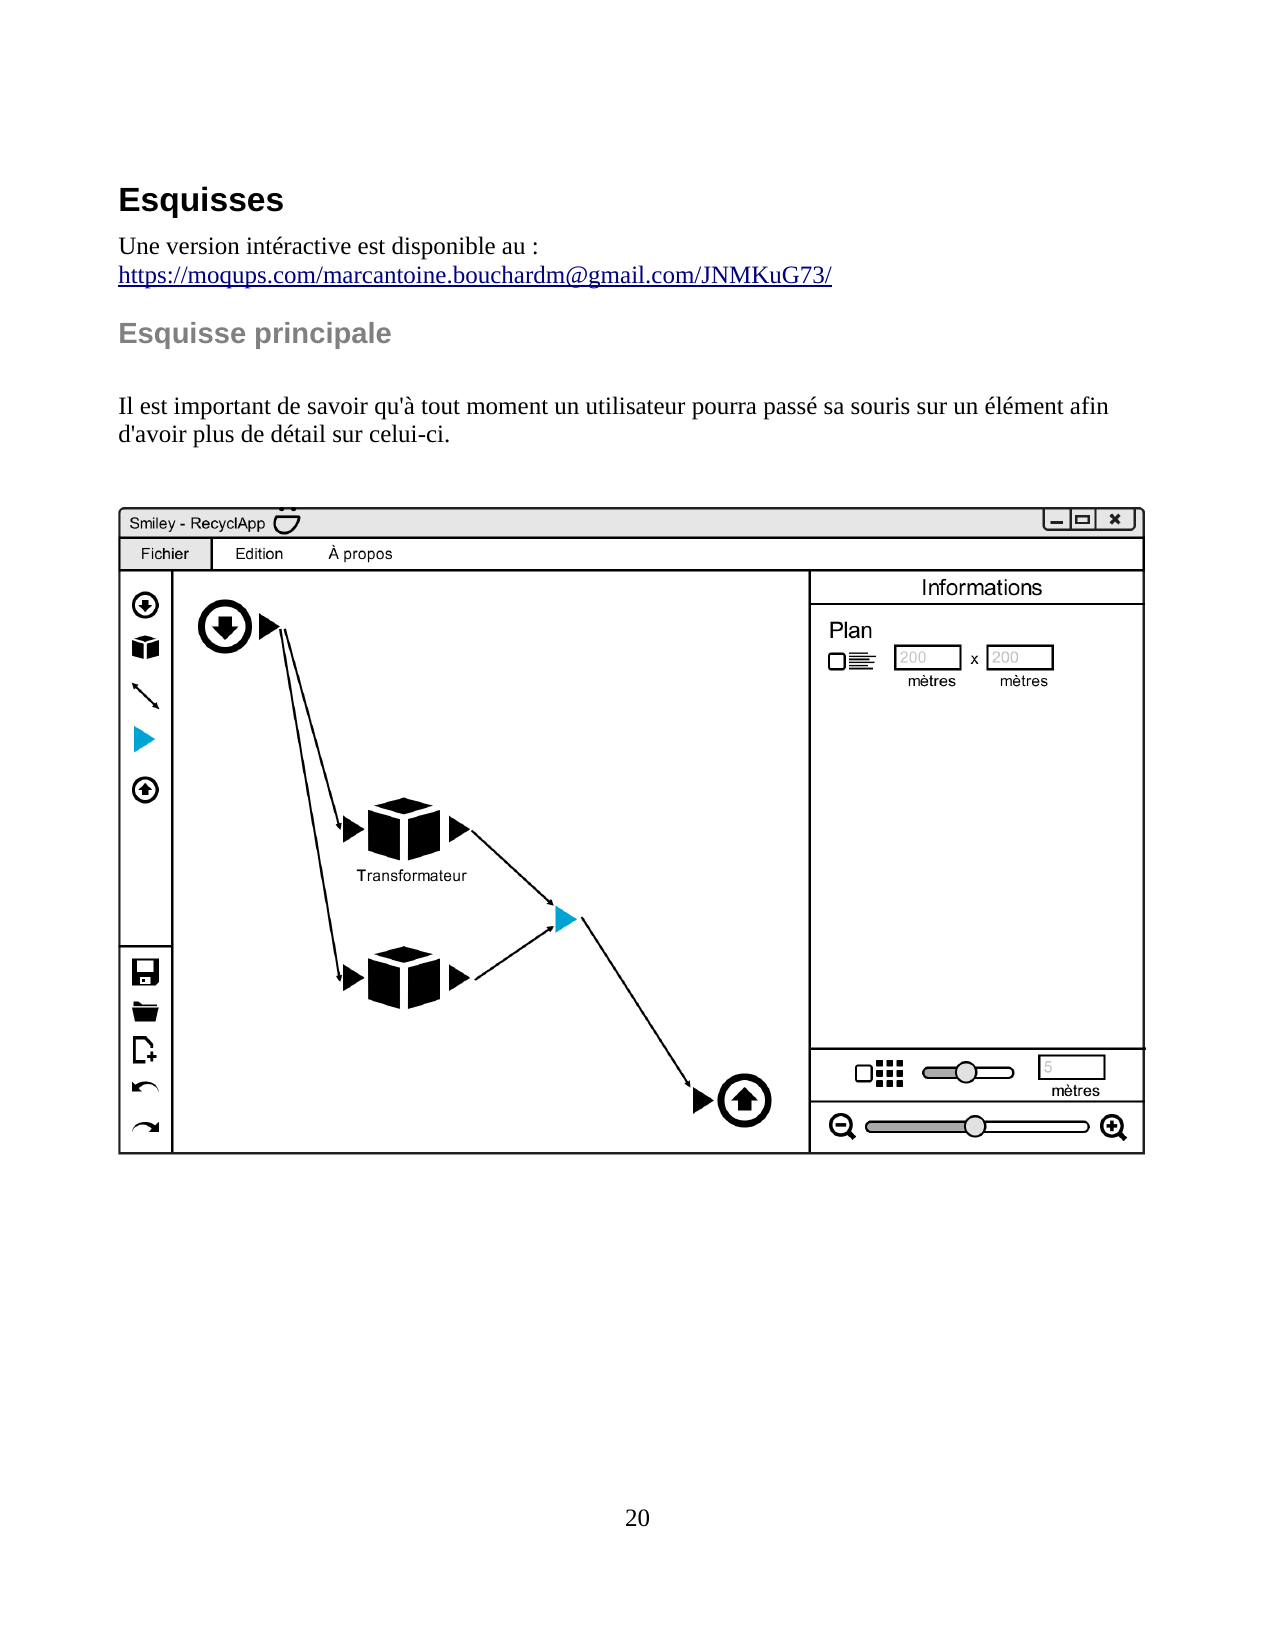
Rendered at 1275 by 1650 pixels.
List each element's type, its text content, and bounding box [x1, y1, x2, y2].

picture [118, 507, 1157, 1185]
subtitle Esquisses [118, 180, 1157, 219]
subtitle Esquisse principale [118, 316, 1157, 349]
text Une version intéractive est disponible au : https://moqups.com/marcantoine.bouchardm@gmail.com/JNMKuG73/ [118, 231, 1157, 289]
text Il est important de savoir qu'à tout moment un utilisateur pourra passé sa souris sur un élément afin d'avoir plus de détail sur celui-ci. [118, 391, 1157, 448]
